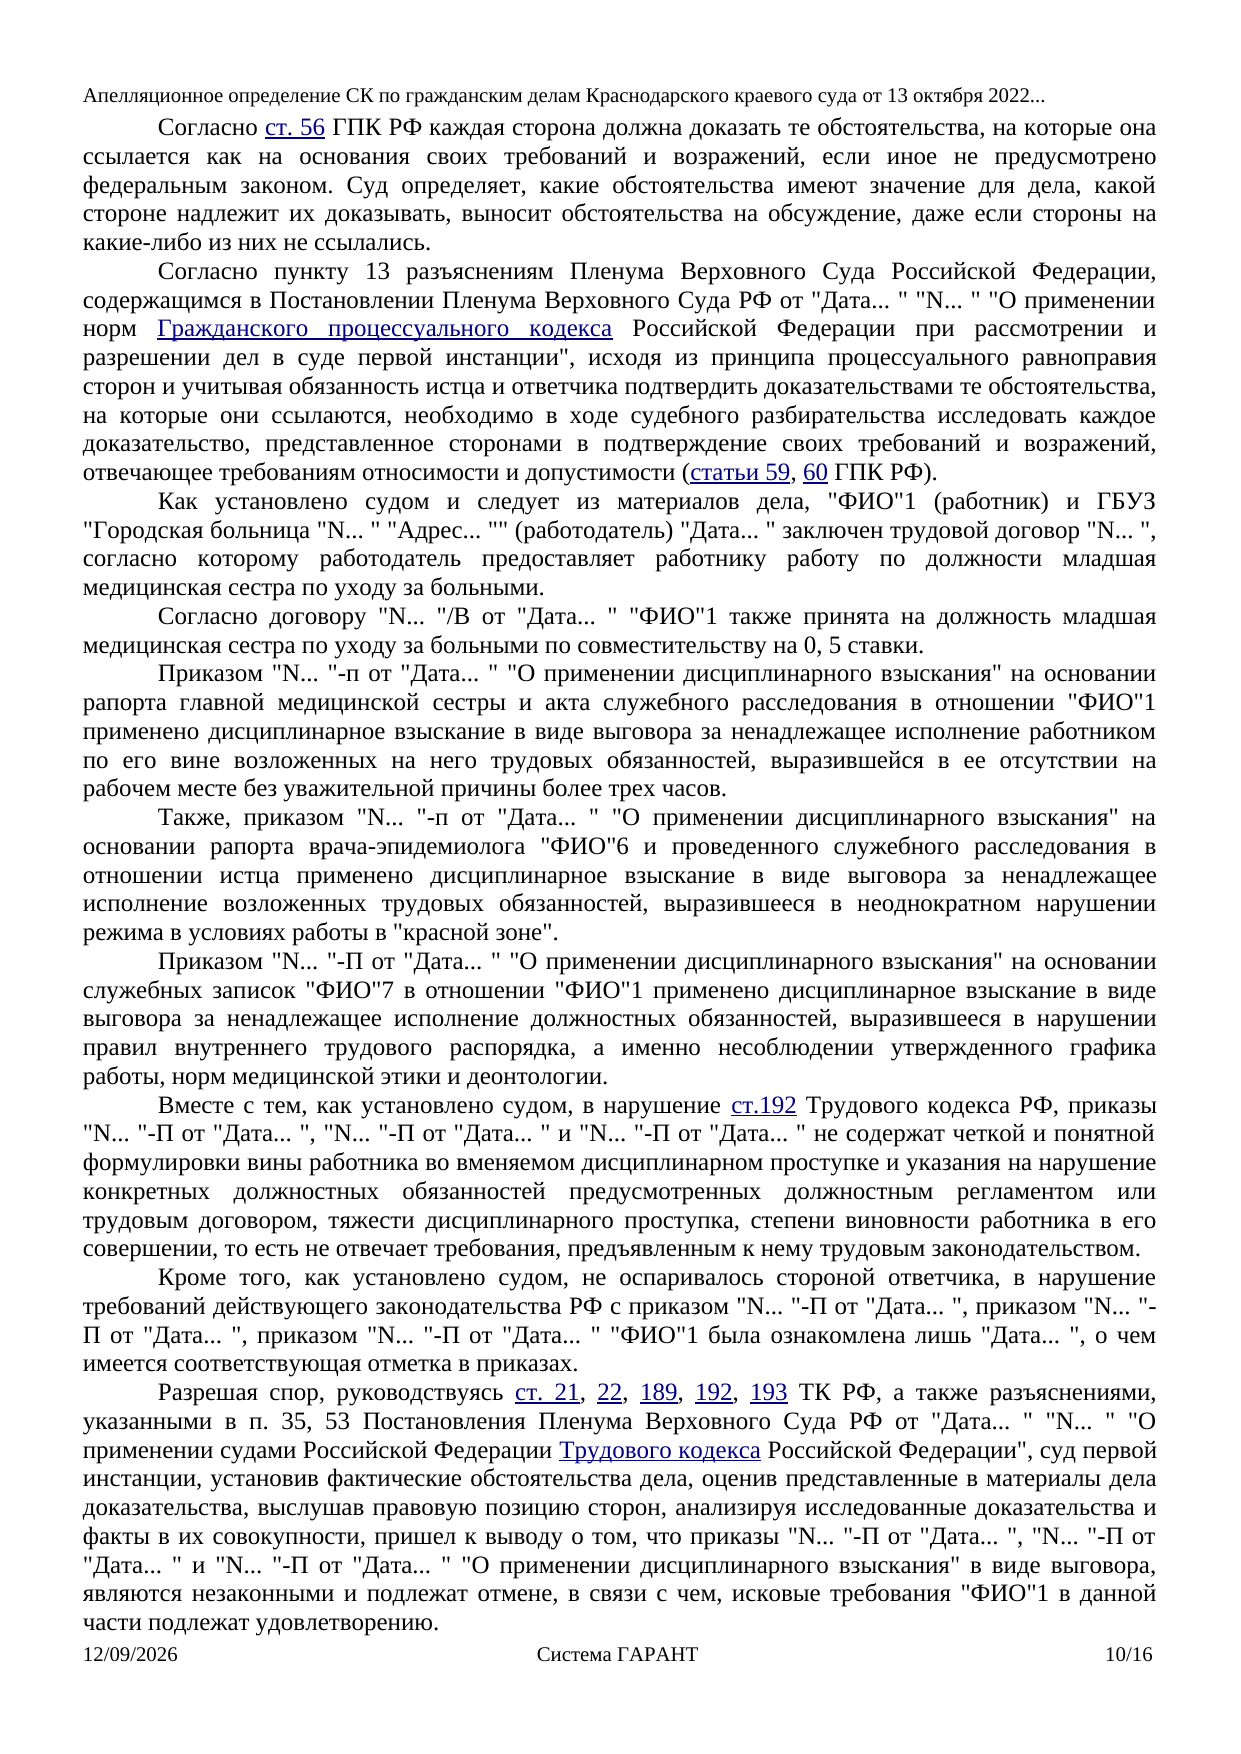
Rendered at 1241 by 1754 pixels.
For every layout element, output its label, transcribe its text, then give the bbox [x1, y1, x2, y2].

text Вместе с тем, как установлено судом, в нарушение ст.192 Трудового кодекса РФ, приказы "N... "-П от "Дата... ", "N... "-П от "Дата... " и "N... "-П от "Дата... " не содержат четкой и понятной формулировки вины работника во вменяемом дисциплинарном проступке и указания на нарушение конкретных должностных обязанностей предусмотренных должностным регламентом или трудовым договором, тяжести дисциплинарного проступка, степени виновности работника в его совершении, то есть не отвечает требования, предъявленным к нему трудовым законодательством. [83, 1090, 1157, 1262]
text Приказом "N... "-П от "Дата... " "О применении дисциплинарного взыскания" на основании служебных записок "ФИО"7 в отношении "ФИО"1 применено дисциплинарное взыскание в виде выговора за ненадлежащее исполнение должностных обязанностей, выразившееся в нарушении правил внутреннего трудового распорядка, а именно несоблюдении утвержденного графика работы, норм медицинской этики и деонтологии. [83, 946, 1157, 1090]
text Кроме того, как установлено судом, не оспаривалось стороной ответчика, в нарушение требований действующего законодательства РФ с приказом "N... "-П от "Дата... ", приказом "N... "-П от "Дата... ", приказом "N... "-П от "Дата... " "ФИО"1 была ознакомлена лишь "Дата... ", о чем имеется соответствующая отметка в приказах. [83, 1262, 1157, 1377]
text Приказом "N... "-п от "Дата... " "О применении дисциплинарного взыскания" на основании рапорта главной медицинской сестры и акта служебного расследования в отношении "ФИО"1 применено дисциплинарное взыскание в виде выговора за ненадлежащее исполнение работником по его вине возложенных на него трудовых обязанностей, выразившейся в ее отсутствии на рабочем месте без уважительной причины более трех часов. [83, 658, 1157, 802]
text Как установлено судом и следует из материалов дела, "ФИО"1 (работник) и ГБУЗ "Городская больница "N... " "Адрес... "" (работодатель) "Дата... " заключен трудовой договор "N... ", согласно которому работодатель предоставляет работнику работу по должности младшая медицинская сестра по уходу за больными. [83, 486, 1157, 601]
text Согласно ст. 56 ГПК РФ каждая сторона должна доказать те обстоятельства, на которые она ссылается как на основания своих требований и возражений, если иное не предусмотрено федеральным законом. Суд определяет, какие обстоятельства имеют значение для дела, какой стороне надлежит их доказывать, выносит обстоятельства на обсуждение, даже если стороны на какие-либо из них не ссылались. [83, 112, 1157, 256]
text Согласно пункту 13 разъяснениям Пленума Верховного Суда Российской Федерации, содержащимся в Постановлении Пленума Верховного Суда РФ от "Дата... " "N... " "О применении норм Гражданского процессуального кодекса Российской Федерации при рассмотрении и разрешении дел в суде первой инстанции", исходя из принципа процессуального равноправия сторон и учитывая обязанность истца и ответчика подтвердить доказательствами те обстоятельства, на которые они ссылаются, необходимо в ходе судебного разбирательства исследовать каждое доказательство, представленное сторонами в подтверждение своих требований и возражений, отвечающее требованиям относимости и допустимости (статьи 59, 60 ГПК РФ). [83, 256, 1157, 486]
text Разрешая спор, руководствуясь ст. 21, 22, 189, 192, 193 ТК РФ, а также разъяснениями, указанными в п. 35, 53 Постановления Пленума Верховного Суда РФ от "Дата... " "N... " "О применении судами Российской Федерации Трудового кодекса Российской Федерации", суд первой инстанции, установив фактические обстоятельства дела, оценив представленные в материалы дела доказательства, выслушав правовую позицию сторон, анализируя исследованные доказательства и факты в их совокупности, пришел к выводу о том, что приказы "N... "-П от "Дата... ", "N... "-П от "Дата... " и "N... "-П от "Дата... " "О применении дисциплинарного взыскания" в виде выговора, являются незаконными и подлежат отмене, в связи с чем, исковые требования "ФИО"1 в данной части подлежат удовлетворению. [83, 1377, 1157, 1636]
text Согласно договору "N... "/В от "Дата... " "ФИО"1 также принята на должность младшая медицинская сестра по уходу за больными по совместительству на 0, 5 ставки. [83, 601, 1157, 658]
text Также, приказом "N... "-п от "Дата... " "О применении дисциплинарного взыскания" на основании рапорта врача-эпидемиолога "ФИО"6 и проведенного служебного расследования в отношении истца применено дисциплинарное взыскание в виде выговора за ненадлежащее исполнение возложенных трудовых обязанностей, выразившееся в неоднократном нарушении режима в условиях работы в "красной зоне". [83, 802, 1157, 946]
